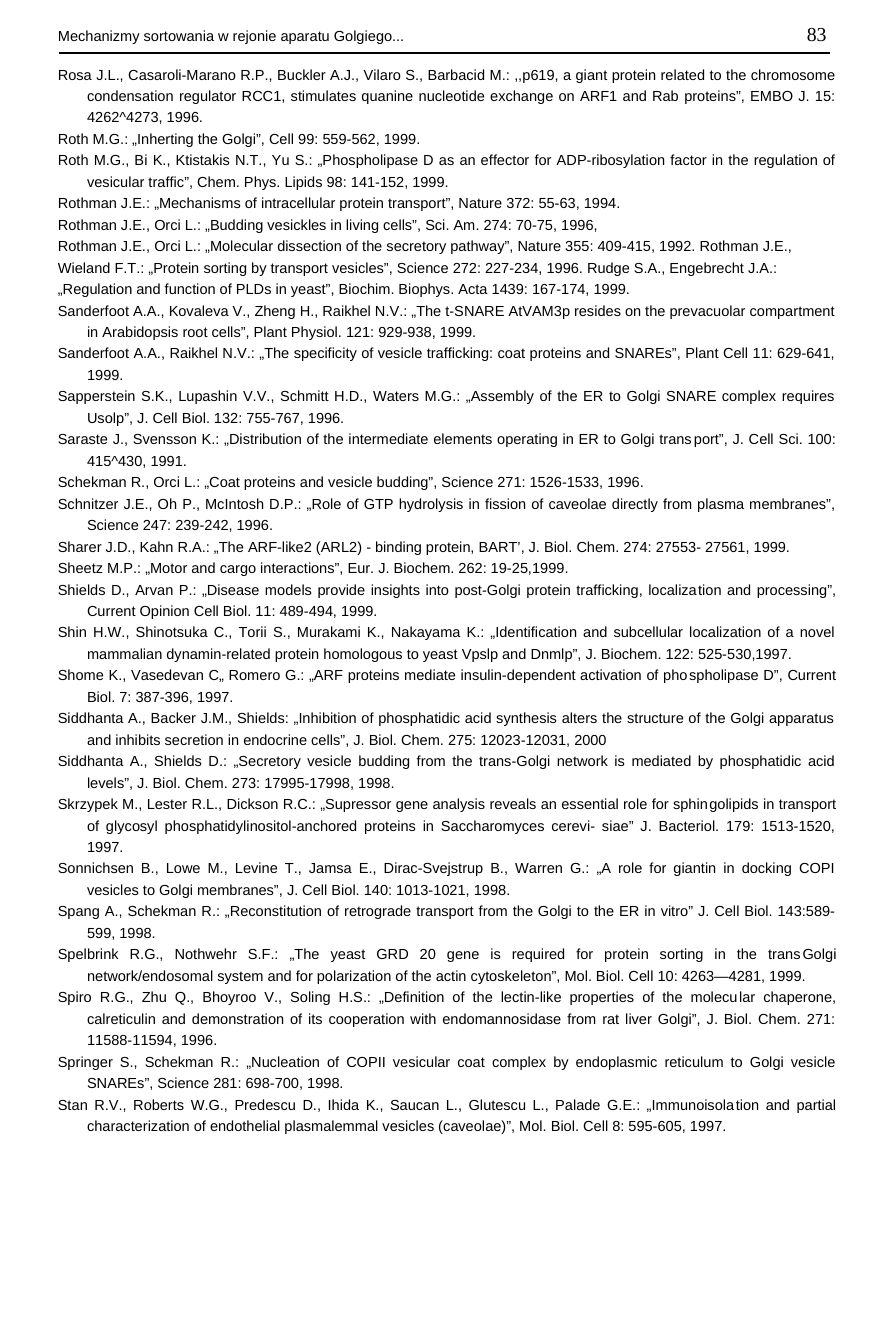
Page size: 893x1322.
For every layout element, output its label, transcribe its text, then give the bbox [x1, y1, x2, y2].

text Sanderfoot A.A., Raikhel N.V.: „The specificity of vesicle trafficking: coat proteins and SNAREs”, Plant Cell 11: 629-641, 1999. [58, 345, 836, 383]
text Roth M.G.: „Inherting the Golgi”, Cell 99: 559-562, 1999. [58, 131, 836, 147]
text Shields D., Arvan P.: „Disease models provide insights into post-Golgi protein trafficking, localiza­tion and processing”, Current Opinion Cell Biol. 11: 489-494, 1999. [58, 581, 836, 619]
text Rosa J.L., Casaroli-Marano R.P., Buckler A.J., Vilaro S., Barbacid M.: ,,p619, a giant protein related to the chromosome condensation regulator RCC1, stimulates quanine nucleotide exchange on ARF1 and Rab proteins”, EMBO J. 15: 4262^4273, 1996. [58, 66, 836, 126]
text Siddhanta A., Shields D.: „Secretory vesicle budding from the trans-Golgi network is mediated by phosphatidic acid levels”, J. Biol. Chem. 273: 17995-17998, 1998. [58, 753, 836, 791]
text Siddhanta A., Backer J.M., Shields: „Inhibition of phosphatidic acid synthesis alters the structure of the Golgi apparatus and inhibits secretion in endocrine cells”, J. Biol. Chem. 275: 12023-12031, 2000 [58, 710, 836, 748]
text Springer S., Schekman R.: „Nucleation of COPII vesicular coat complex by endoplasmic reticulum to Golgi vesicle SNAREs”, Science 281: 698-700, 1998. [58, 1053, 836, 1091]
text Sonnichsen B., Lowe M., Levine T., Jamsa E., Dirac-Svejstrup B., Warren G.: „A role for giantin in docking COPI vesicles to Golgi membranes”, J. Cell Biol. 140: 1013-1021, 1998. [58, 860, 836, 898]
text Sharer J.D., Kahn R.A.: „The ARF-like2 (ARL2) - binding protein, BART’, J. Biol. Chem. 274: 27553- 27561, 1999. [58, 538, 836, 555]
text Spelbrink R.G., Nothwehr S.F.: „The yeast GRD 20 gene is required for protein sorting in the trans­Golgi network/endosomal system and for polarization of the actin cytoskeleton”, Mol. Biol. Cell 10: 4263—4281, 1999. [58, 946, 836, 984]
text Skrzypek M., Lester R.L., Dickson R.C.: „Supressor gene analysis reveals an essential role for sphin­golipids in transport of glycosyl phosphatidylinositol-anchored proteins in Saccharomyces cerevi- siae” J. Bacteriol. 179: 1513-1520, 1997. [58, 796, 836, 855]
text Stan R.V., Roberts W.G., Predescu D., Ihida K., Saucan L., Glutescu L., Palade G.E.: „Immunoisola­tion and partial characterization of endothelial plasmalemmal vesicles (caveolae)”, Mol. Biol. Cell 8: 595-605, 1997. [58, 1096, 836, 1134]
text Rothman J.E., Orci L.: „Budding vesickles in living cells”, Sci. Am. 274: 70-75, 1996, [58, 216, 836, 233]
text Roth M.G., Bi K., Ktistakis N.T., Yu S.: „Phospholipase D as an effector for ADP-ribosylation factor in the regulation of vesicular traffic”, Chem. Phys. Lipids 98: 141-152, 1999. [58, 152, 836, 190]
text Sapperstein S.K., Lupashin V.V., Schmitt H.D., Waters M.G.: „Assembly of the ER to Golgi SNARE complex requires Usolp”, J. Cell Biol. 132: 755-767, 1996. [58, 388, 836, 426]
text Shome K., Vasedevan C„ Romero G.: „ARF proteins mediate insulin-dependent activation of pho­spholipase D”, Current Biol. 7: 387-396, 1997. [58, 667, 836, 705]
text Mechanizmy sortowania w rejonie aparatu Golgiego... [58, 27, 409, 44]
text Spiro R.G., Zhu Q., Bhoyroo V., Soling H.S.: „Definition of the lectin-like properties of the molecu­lar chaperone, calreticulin and demonstration of its cooperation with endomannosidase from rat liver Golgi”, J. Biol. Chem. 271: 11588-11594, 1996. [58, 989, 836, 1048]
text 83 [807, 23, 831, 46]
text Rothman J.E.: „Mechanisms of intracellular protein transport”, Nature 372: 55-63, 1994. [58, 195, 836, 212]
text Sanderfoot A.A., Kovaleva V., Zheng H., Raikhel N.V.: „The t-SNARE AtVAM3p resides on the prevacuolar compartment in Arabidopsis root cells”, Plant Physiol. 121: 929-938, 1999. [58, 302, 836, 340]
text Rothman J.E., Orci L.: „Molecular dissection of the secretory pathway”, Nature 355: 409-415, 1992. Rothman J.E., Wieland F.T.: „Protein sorting by transport vesicles”, Science 272: 227-234, 1996. Rudge S.A., Engebrecht J.A.: „Regulation and function of PLDs in yeast”, Biochim. Biophys. Acta 1439: 167-174, 1999. [58, 238, 836, 297]
text Sheetz M.P.: „Motor and cargo interactions”, Eur. J. Biochem. 262: 19-25,1999. [58, 560, 836, 576]
text Saraste J., Svensson K.: „Distribution of the intermediate elements operating in ER to Golgi trans­port”, J. Cell Sci. 100: 415^430, 1991. [58, 431, 836, 469]
text Shin H.W., Shinotsuka C., Torii S., Murakami K., Nakayama K.: „Identification and subcellular localization of a novel mammalian dynamin-related protein homologous to yeast Vpslp and Dnmlp”, J. Biochem. 122: 525-530,1997. [58, 624, 836, 662]
text Schnitzer J.E., Oh P., McIntosh D.P.: „Role of GTP hydrolysis in fission of caveolae directly from plasma membranes”, Science 247: 239-242, 1996. [58, 495, 836, 533]
text Spang A., Schekman R.: „Reconstitution of retrograde transport from the Golgi to the ER in vitro” J. Cell Biol. 143:589-599, 1998. [58, 903, 836, 941]
text Schekman R., Orci L.: „Coat proteins and vesicle budding”, Science 271: 1526-1533, 1996. [58, 474, 836, 491]
